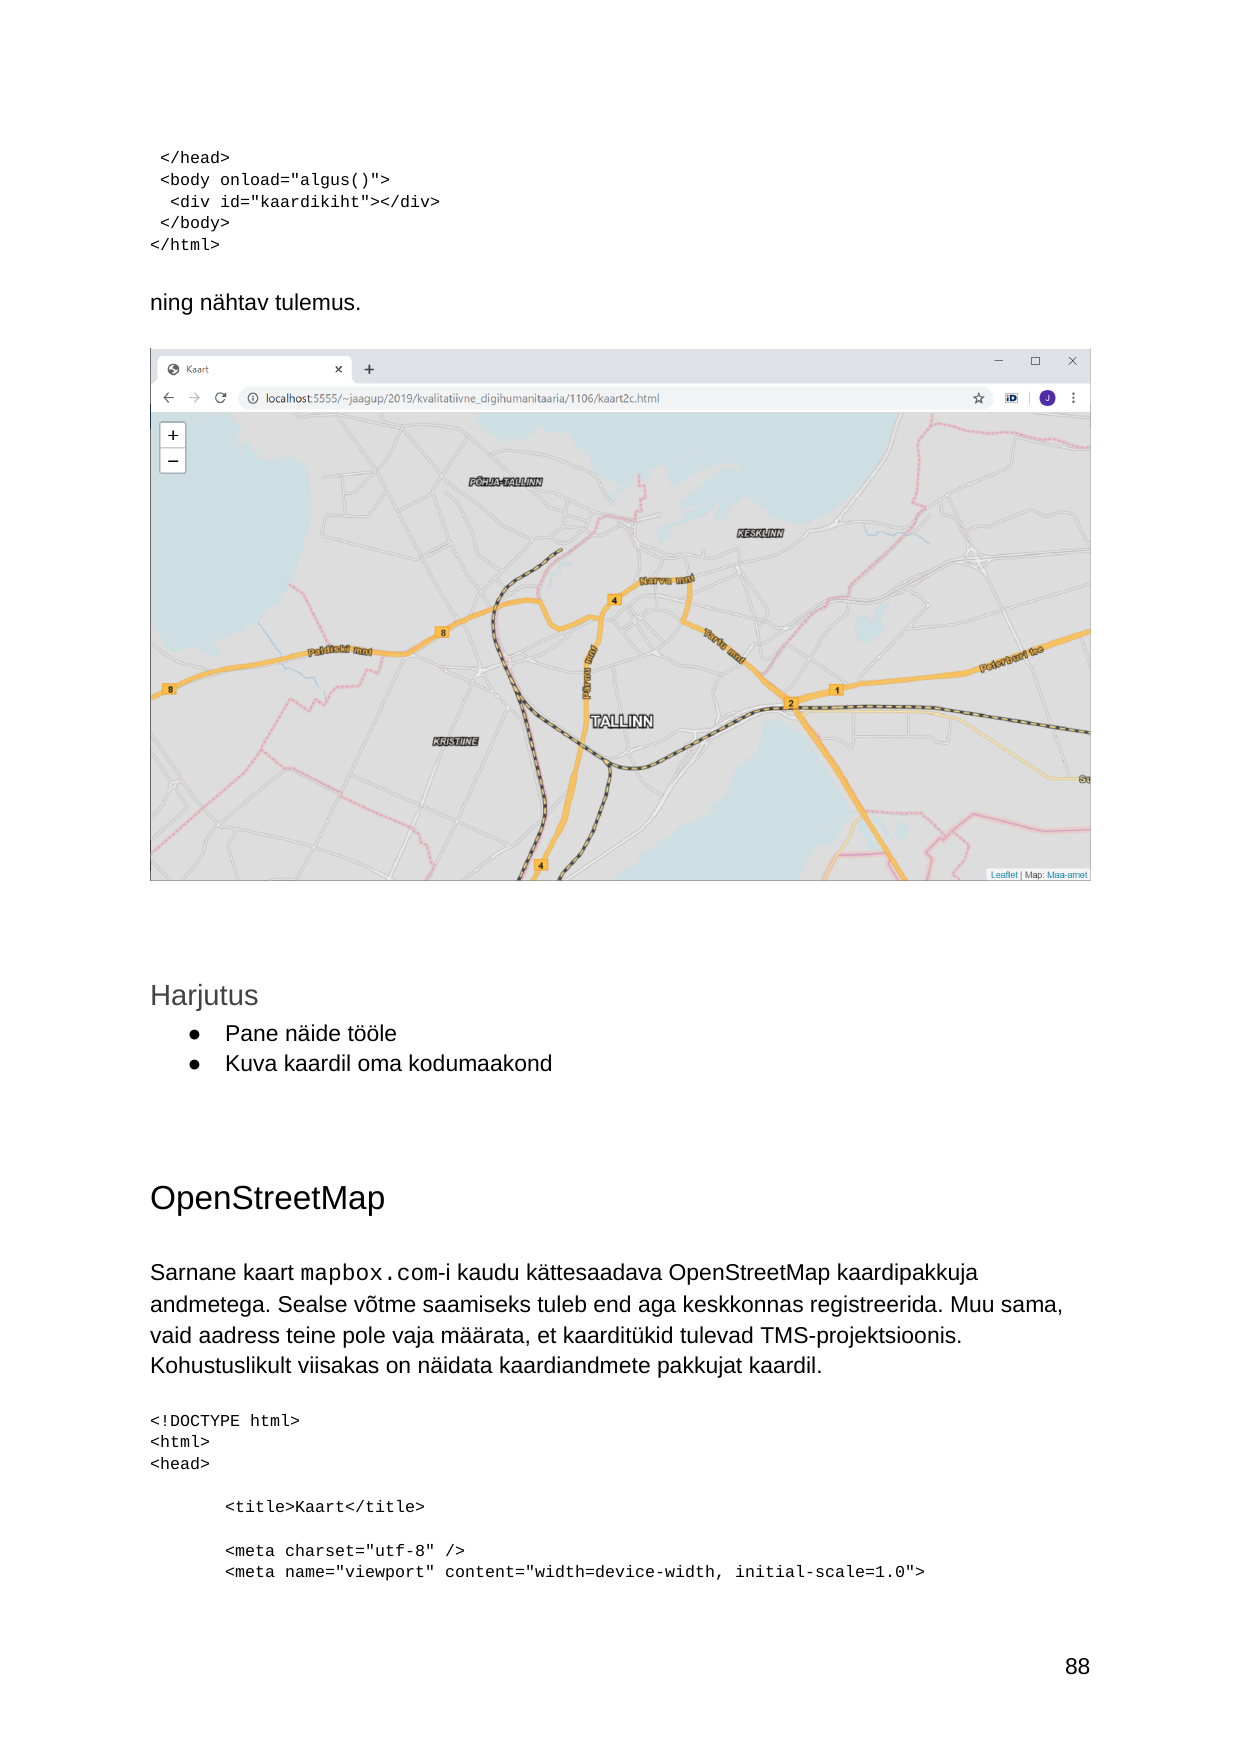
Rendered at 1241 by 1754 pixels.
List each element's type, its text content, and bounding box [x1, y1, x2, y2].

list Kuva kaardil oma kodumaakond [187, 1050, 1090, 1076]
text </html> [150, 237, 1090, 256]
text <head> [150, 1456, 1090, 1474]
text </head> [150, 150, 1090, 169]
text ning nähtav tulemus. [150, 288, 1090, 315]
text <!DOCTYPE html> [150, 1412, 1090, 1431]
text <meta name="viewport" content="width=device-width, initial-scale=1.0"> [150, 1564, 1090, 1583]
text Sarnane kaart mapbox.com-i kaudu kättesaadava OpenStreetMap kaardipakkuja andmetega. Sealse võtme saamiseks tuleb end aga keskkonnas registreerida. Muu sama, vaid aadress teine pole vaja määrata, et kaarditükid tulevad TMS-projektsioonis. Kohustuslikult viisakas on näidata kaardiandmete pakkujat kaardil. [150, 1259, 1090, 1378]
text <div id="kaardikiht"></div> [150, 193, 1090, 212]
picture [150, 348, 1091, 881]
text </body> [150, 215, 1090, 234]
text <html> [150, 1434, 1090, 1453]
list Pane näide tööle [187, 1020, 1090, 1046]
subtitle OpenStreetMap [150, 1178, 1090, 1216]
subtitle Harjutus [150, 978, 1090, 1011]
text <body onload="algus()"> [150, 172, 1090, 191]
text <title>Kaart</title> [150, 1499, 1090, 1518]
text <meta charset="utf-8" /> [150, 1542, 1090, 1561]
